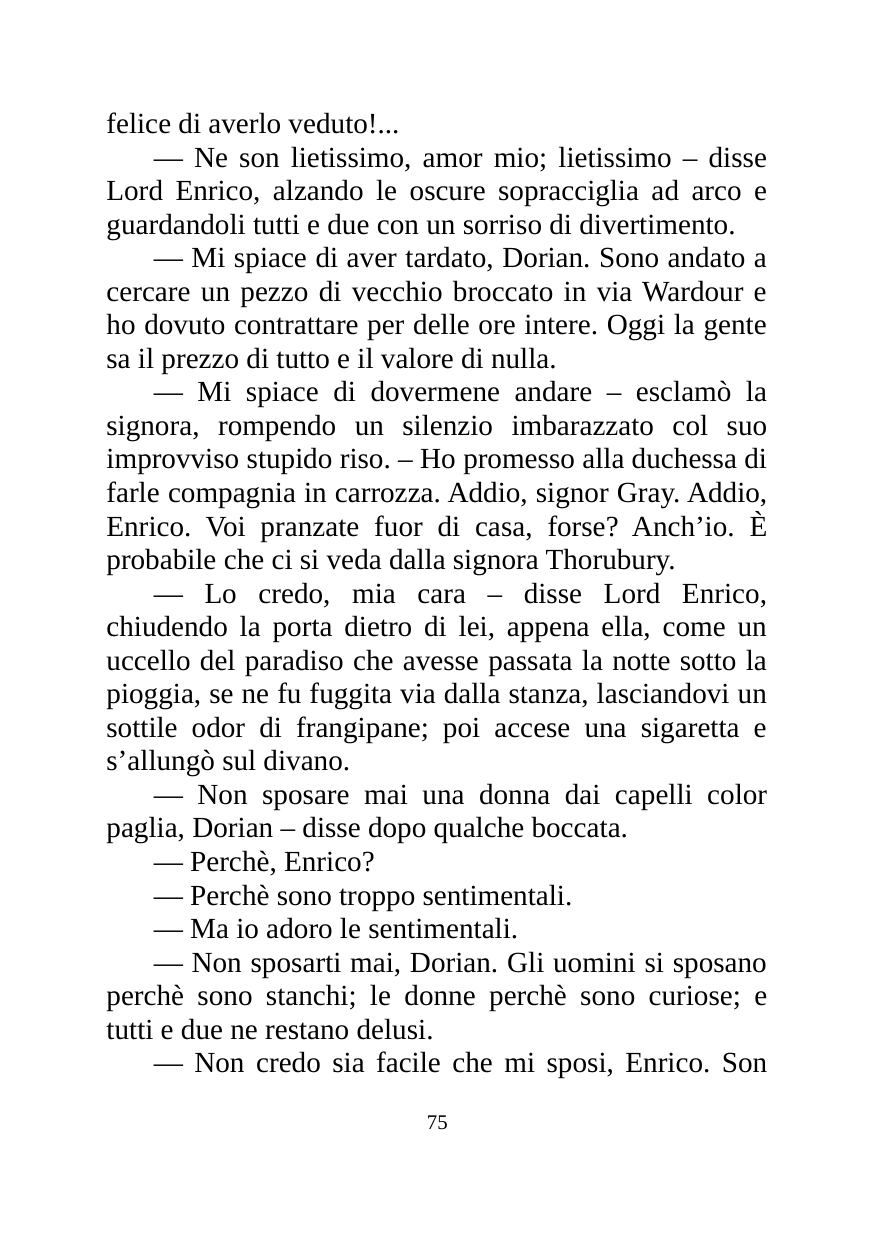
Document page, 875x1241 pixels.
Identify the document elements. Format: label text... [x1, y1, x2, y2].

text — Perchè sono troppo sentimentali. [106, 878, 768, 911]
text — Ne son lietissimo, amor mio; lietissimo – disse Lord Enrico, alzando le oscure sopracciglia ad arco e guardandoli tutti e due con un sorriso di divertimento. [106, 140, 768, 240]
text — Perchè, Enrico? [106, 844, 768, 878]
text — Mi spiace di aver tardato, Dorian. Sono andato a cercare un pezzo di vecchio broccato in via Wardour e ho dovuto contrattare per delle ore intere. Oggi la gente sa il prezzo di tutto e il valore di nulla. [106, 240, 768, 374]
text — Mi spiace di dovermene andare – esclamò la signora, rompendo un silenzio imbarazzato col suo improvviso stupido riso. – Ho promesso alla duchessa di farle compagnia in carrozza. Addio, signor Gray. Addio, Enrico. Voi pranzate fuor di casa, forse? Anch’io. È probabile che ci si veda dalla signora Thorubury. [106, 374, 768, 576]
text — Non sposare mai una donna dai capelli color paglia, Dorian – disse dopo qualche boccata. [106, 777, 768, 844]
text — Lo credo, mia cara – disse Lord Enrico, chiudendo la porta dietro di lei, appena ella, come un uccello del paradiso che avesse passata la notte sotto la pioggia, se ne fu fuggita via dalla stanza, lasciandovi un sottile odor di frangipane; poi accese una sigaretta e s’allungò sul divano. [106, 576, 768, 777]
text — Ma io adoro le sentimentali. [106, 911, 768, 945]
text — Non sposarti mai, Dorian. Gli uomini si sposano perchè sono stanchi; le donne perchè sono curiose; e tutti e due ne restano delusi. [106, 945, 768, 1045]
text felice di averlo veduto!... [106, 106, 768, 140]
text — Non credo sia facile che mi sposi, Enrico. Son [106, 1045, 768, 1079]
